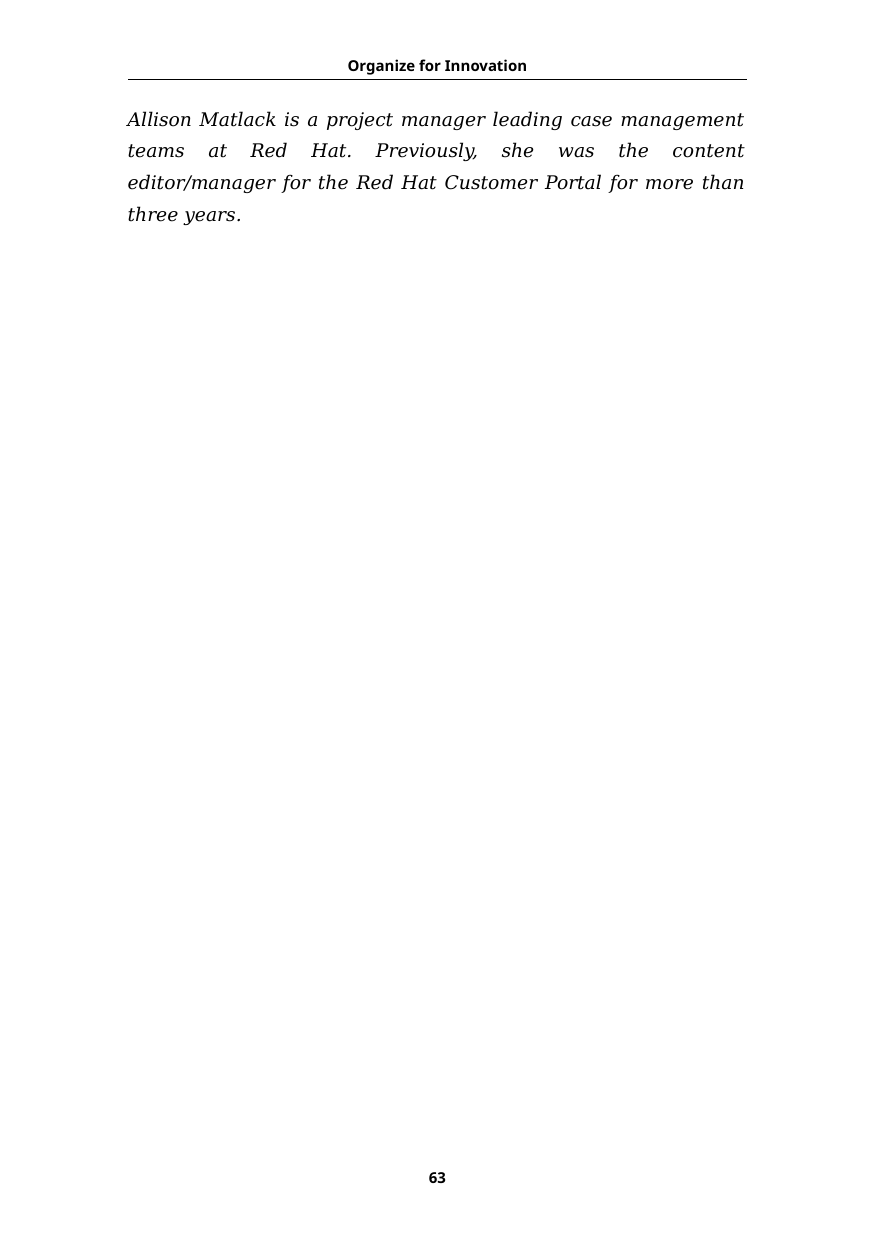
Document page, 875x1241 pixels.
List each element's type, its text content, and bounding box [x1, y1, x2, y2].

text Allison Matlack is a project manager leading case management teams at Red Hat. Previously, she was the content editor/manager for the Red Hat Customer Portal for more than three years. [127, 109, 747, 226]
